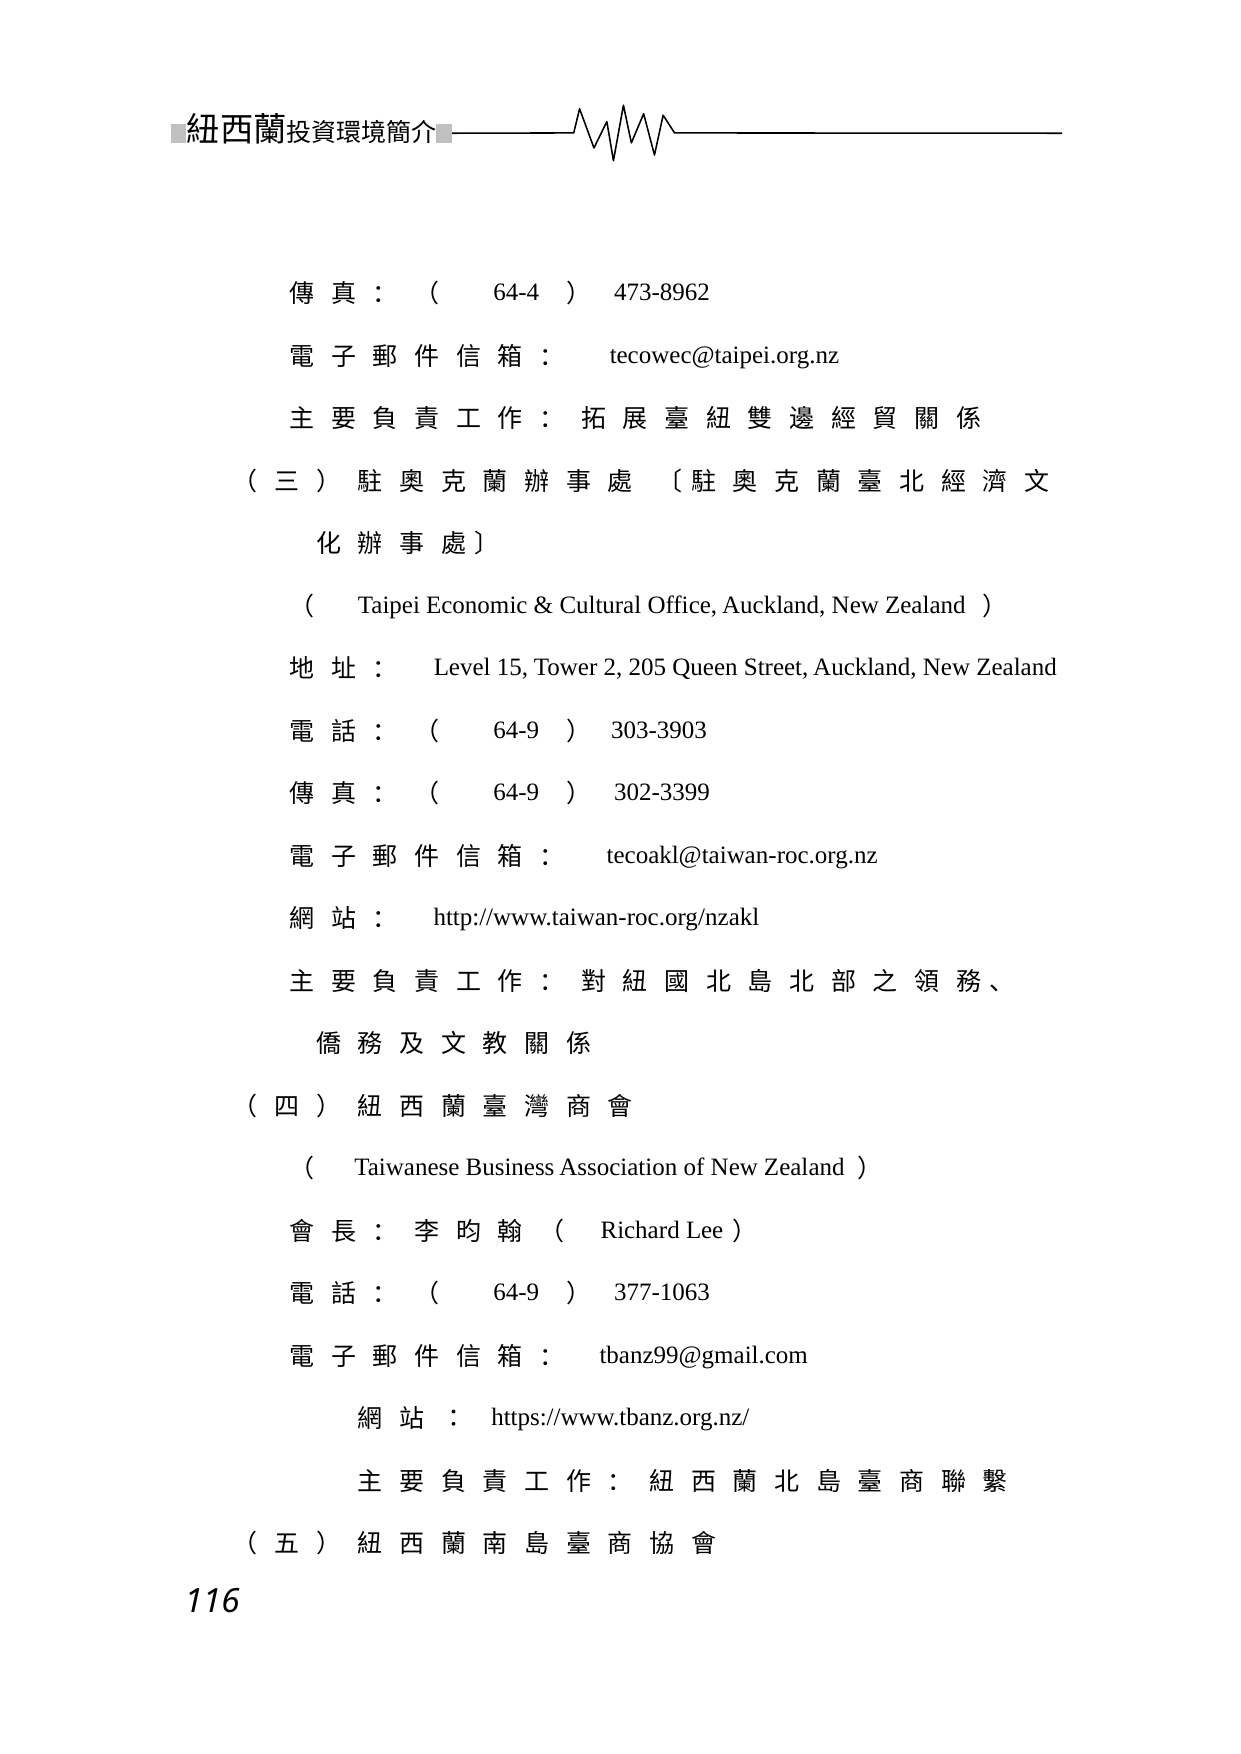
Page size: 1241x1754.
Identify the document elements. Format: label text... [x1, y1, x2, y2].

text 電子郵件信箱：tbanz99@gmail.com [207, 1313, 1058, 1375]
text （Taipei Economic & Cultural Office, Auckland, New Zealand） [207, 563, 1058, 625]
text 電話：（64-9）377-1063 [207, 1250, 1058, 1313]
text 電話：（64-9）303-3903 [207, 688, 1058, 750]
text 傳真：（64-4）473-8962 [207, 250, 1058, 313]
text 地址：Level 15, Tower 2, 205 Queen Street, Auckland, New Zealand [207, 625, 1058, 688]
text 主要負責工作：紐西蘭北島臺商聯繫 [207, 1438, 1058, 1500]
text （三）駐奧克蘭辦事處〔駐奧克蘭臺北經濟文化辦事處〕 [207, 438, 1058, 563]
text 網站：https://www.tbanz.org.nz/ [207, 1375, 1058, 1438]
text 主要負責工作：拓展臺紐雙邊經貿關係 [207, 375, 1058, 438]
text （Taiwanese Business Association of New Zealand） [207, 1125, 1058, 1188]
text （四）紐西蘭臺灣商會 [207, 1063, 1058, 1125]
text 會長：李昀翰（Richard Lee） [207, 1188, 1058, 1250]
text 電子郵件信箱：tecowec@taipei.org.nz [207, 313, 1058, 375]
text 電子郵件信箱：tecoakl@taiwan-roc.org.nz [207, 813, 1058, 875]
text 主要負責工作：對紐國北島北部之領務、僑務及文教關係 [207, 938, 1058, 1063]
text （五）紐西蘭南島臺商協會 [207, 1500, 1058, 1563]
text 網站：http://www.taiwan-roc.org/nzakl [207, 875, 1058, 938]
text 傳真：（64-9）302-3399 [207, 750, 1058, 813]
